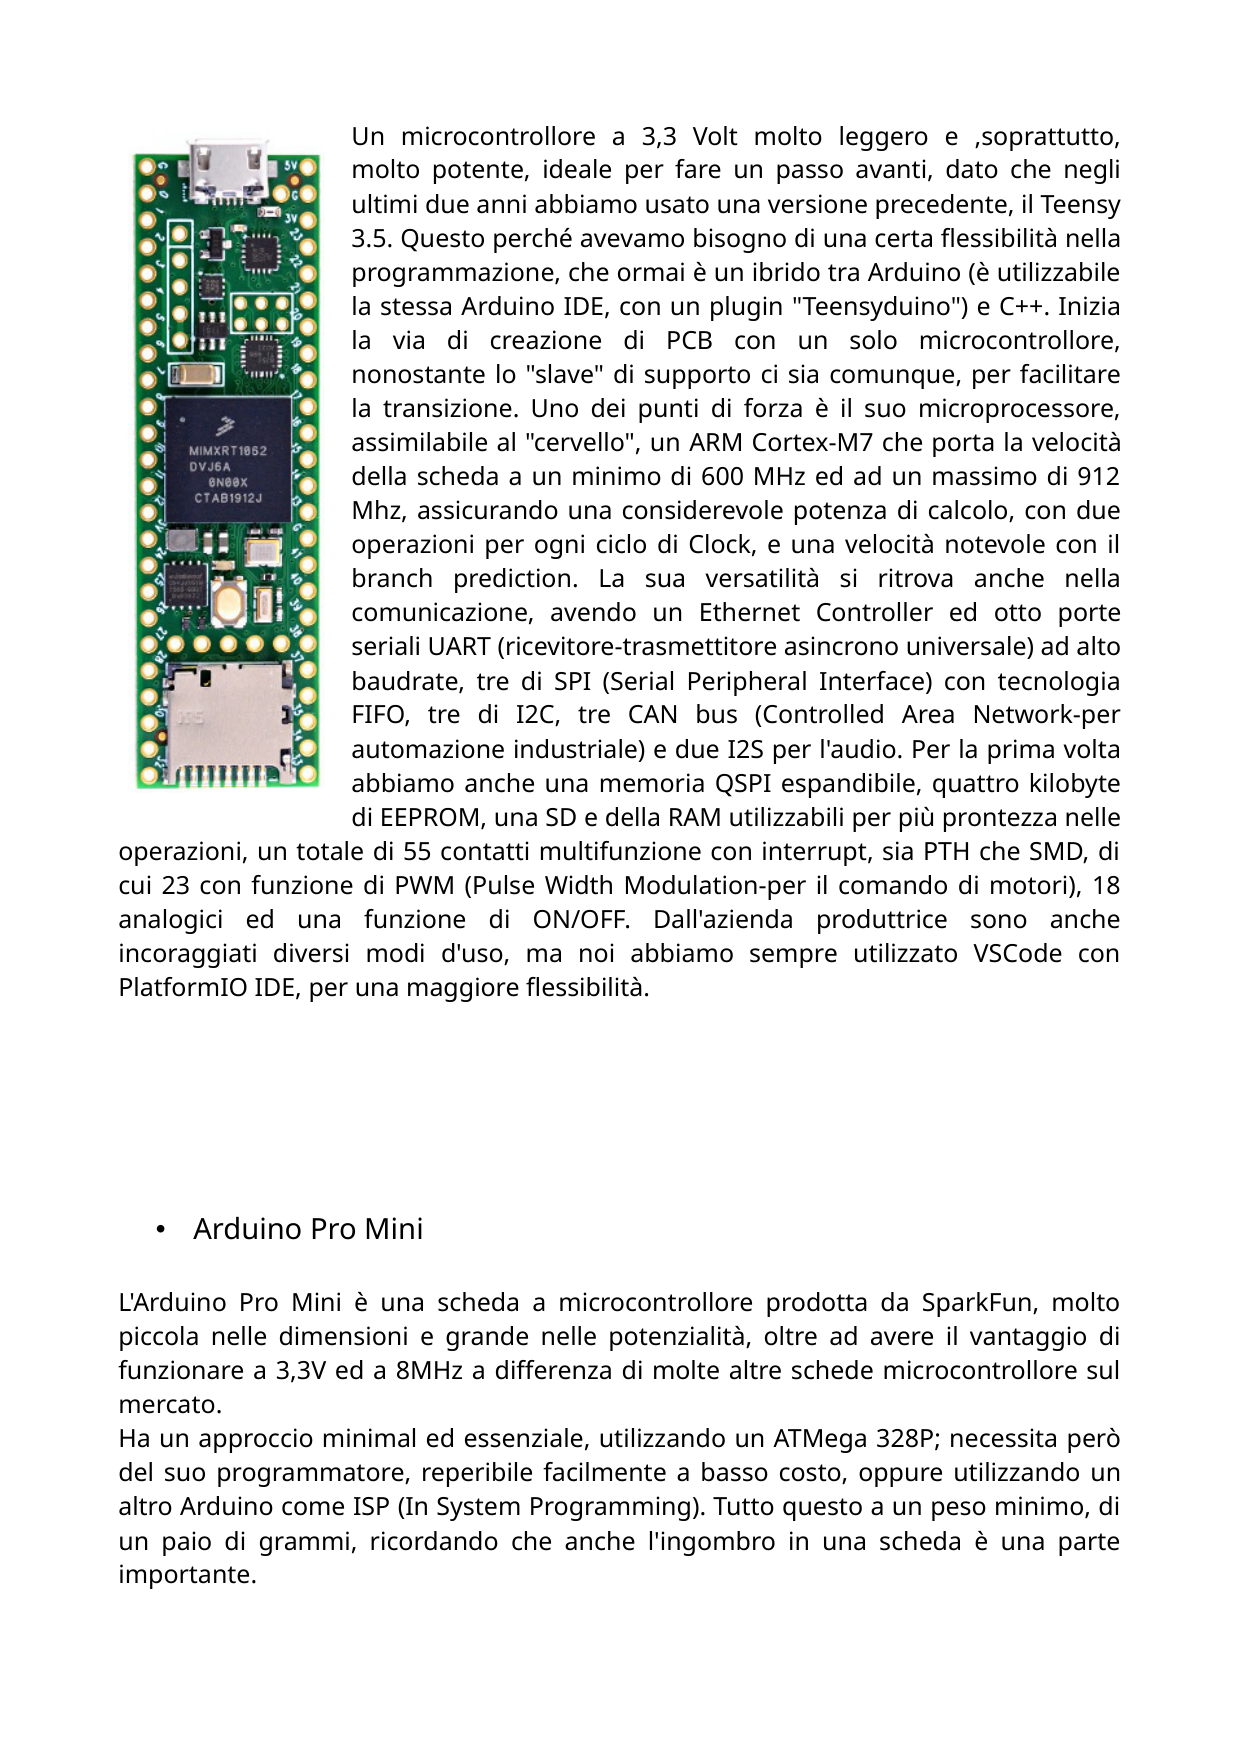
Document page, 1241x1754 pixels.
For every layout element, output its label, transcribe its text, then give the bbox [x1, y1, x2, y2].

text Un microcontrollore a 3,3 Volt molto leggero e ,soprattutto, molto potente, ideale per fare un passo avanti, dato che negli ultimi due anni abbiamo usato una versione precedente, il Teensy 3.5. Questo perché avevamo bisogno di una certa flessibilità nella programmazione, che ormai è un ibrido tra Arduino (è utilizzabile la stessa Arduino IDE, con un plugin "Teensyduino") e C++. Inizia la via di creazione di PCB con un solo microcontrollore, nonostante lo "slave" di supporto ci sia comunque, per facilitare la transizione. Uno dei punti di forza è il suo microprocessore, assimilabile al "cervello", un ARM Cortex-M7 che porta la velocità della scheda a un minimo di 600 MHz ed ad un massimo di 912 Mhz, assicurando una considerevole potenza di calcolo, con due operazioni per ogni ciclo di Clock, e una velocità notevole con il branch prediction. La sua versatilità si ritrova anche nella comunicazione, avendo un Ethernet Controller ed otto porte seriali UART (ricevitore-trasmettitore asincrono universale) ad alto baudrate, tre di SPI (Serial Peripheral Interface) con tecnologia FIFO, tre di I2C, tre CAN bus (Controlled Area Network-per automazione industriale) e due I2S per l'audio. Per la prima volta abbiamo anche una memoria QSPI espandibile, quattro kilobyte di EEPROM, una SD e della RAM utilizzabili per più prontezza nelle operazioni, un totale di 55 contatti multifunzione con interrupt, sia PTH che SMD, di cui 23 con funzione di PWM (Pulse Width Modulation-per il comando di motori), 18 analogici ed una funzione di ON/OFF. Dall'azienda produttrice sono anche incoraggiati diversi modi d'uso, ma noi abbiamo sempre utilizzato VSCode con PlatformIO IDE, per una maggiore flessibilità. [118, 118, 1122, 1004]
text Ha un approccio minimal ed essenziale, utilizzando un ATMega 328P; necessita però del suo programmatore, reperibile facilmente a basso costo, oppure utilizzando un altro Arduino come ISP (In System Programming). Tutto questo a un peso minimo, di un paio di grammi, ricordando che anche l'ingombro in una scheda è una parte importante. [118, 1421, 1122, 1591]
picture [106, 123, 352, 821]
list Arduino Pro Mini [156, 1208, 1122, 1248]
text L'Arduino Pro Mini è una scheda a microcontrollore prodotta da SparkFun, molto piccola nelle dimensioni e grande nelle potenzialità, oltre ad avere il vantaggio di funzionare a 3,3V ed a 8MHz a differenza di molte altre schede microcontrollore sul mercato. [118, 1285, 1122, 1421]
